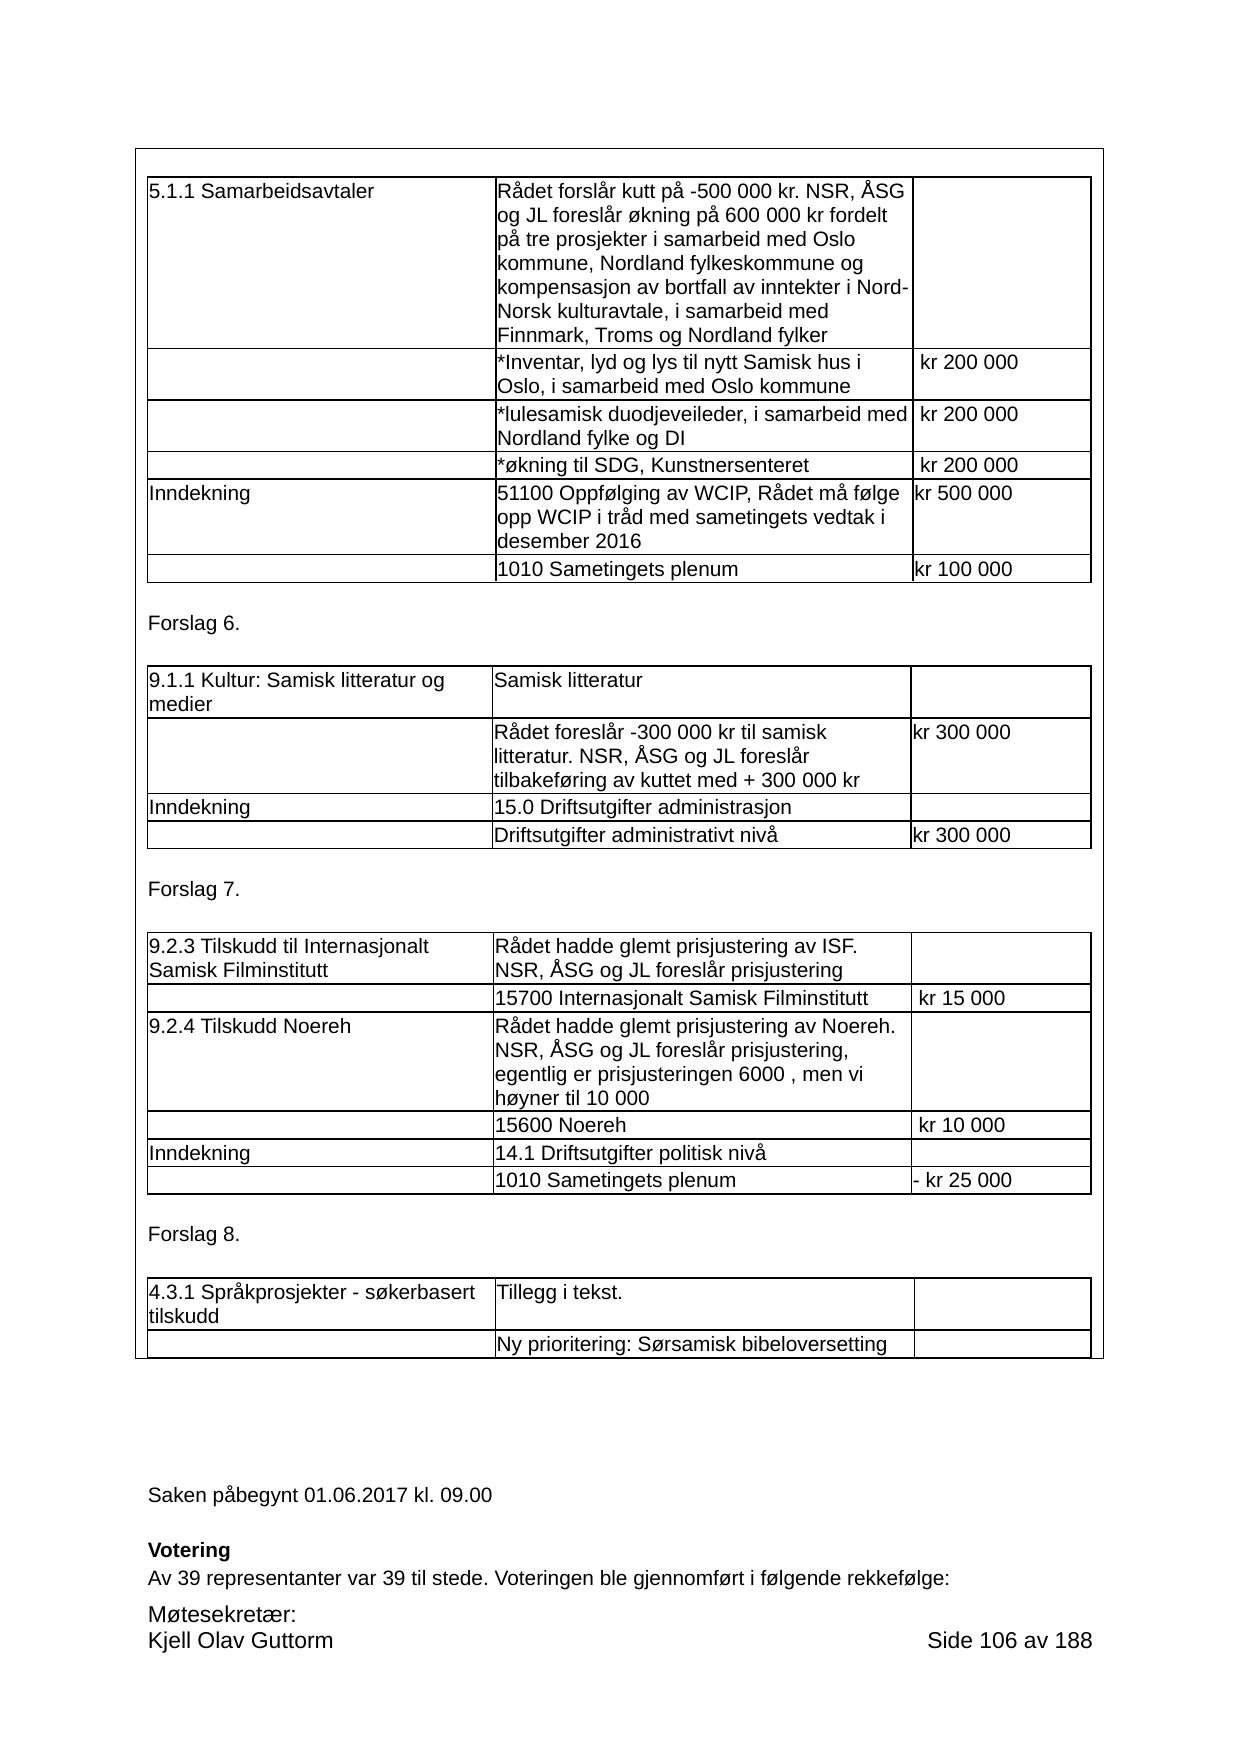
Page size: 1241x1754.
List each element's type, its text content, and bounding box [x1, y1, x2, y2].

table_cell *Inventar, lyd og lys til nytt Samisk hus i Oslo, i samarbeid med Oslo kommune [497, 349, 912, 399]
table_cell [148, 719, 492, 792]
table_cell Inndekning [148, 1140, 493, 1166]
table_cell Inndekning [148, 480, 495, 554]
table_cell 15.0 Driftsutgifter administrasjon [493, 794, 910, 820]
table_cell Inndekning [148, 794, 492, 820]
table_header Rådet hadde glemt prisjustering av ISF. NSR, ÅSG og JL foreslår prisjustering [494, 933, 911, 983]
table_cell [148, 452, 495, 478]
table_header Rådet forslår kutt på -500 000 kr. NSR, ÅSG og JL foreslår økning på 600 000 kr fordelt på tre prosjekter i samarbeid med Oslo kommune, Nordland fylkeskommune og kompensasjon av bortfall av inntekter i Nord-Norsk kulturavtale, i samarbeid med Finnmark, Troms og Nordland fylker [497, 178, 912, 347]
table_cell 9.2.4 Tilskudd Noereh [148, 1013, 493, 1110]
table_cell kr 200 000 [914, 349, 1090, 399]
table_header [914, 178, 1090, 347]
table_header 9.1.1 Kultur: Samisk litteratur og medier [148, 667, 492, 717]
table_cell [148, 401, 495, 451]
table_cell kr 300 000 [912, 719, 1090, 792]
table_cell 51100 Oppfølging av WCIP, Rådet må følge opp WCIP i tråd med sametingets vedtak i desember 2016 [497, 480, 912, 554]
table_cell - kr 25 000 [912, 1167, 1090, 1193]
table_cell *lulesamisk duodjeveileder, i samarbeid med Nordland fylke og DI [497, 401, 912, 451]
table_cell kr 300 000 [912, 822, 1090, 848]
table_cell [148, 555, 495, 581]
table_cell [148, 1331, 495, 1356]
table_header Saken påbegynt 01.06.2017 kl. 09.00 Votering Av 39 representanter var 39 til stede. Voteringen ble gjennomført i følgende rekkefølge: [136, 1483, 964, 1590]
table_header 9.2.3 Tilskudd til Internasjonalt Samisk Filminstitutt [148, 933, 493, 983]
table_cell [148, 822, 492, 848]
table_cell Rådet hadde glemt prisjustering av Noereh. NSR, ÅSG og JL foreslår prisjustering, egentlig er prisjusteringen 6000 , men vi høyner til 10 000 [494, 1013, 911, 1110]
table_cell kr 500 000 [914, 480, 1090, 554]
table_cell Rådet foreslår -300 000 kr til samisk litteratur. NSR, ÅSG og JL foreslår tilbakeføring av kuttet med + 300 000 kr [493, 719, 910, 792]
table_header Samisk litteratur [493, 667, 910, 717]
table_cell kr 200 000 [914, 452, 1090, 478]
table_cell 1010 Sametingets plenum [494, 1167, 911, 1193]
table_cell [912, 794, 1090, 820]
table_cell kr 100 000 [914, 555, 1090, 581]
table_cell [148, 349, 495, 399]
table_header 5.1.1 Samarbeidsavtaler [148, 178, 495, 347]
table_cell [915, 1331, 1090, 1356]
table_cell Ny prioritering: Sørsamisk bibeloversetting [496, 1331, 914, 1356]
table_cell 14.1 Driftsutgifter politisk nivå [494, 1140, 911, 1166]
table_cell *økning til SDG, Kunstnersenteret [497, 452, 912, 478]
table_cell kr 15 000 [912, 985, 1090, 1011]
table_header Forslag 6. Forslag 7. Forslag 8. [136, 149, 1103, 1358]
table_cell 15600 Noereh [494, 1112, 911, 1138]
table_cell [148, 985, 493, 1011]
table_header Tillegg i tekst. [496, 1279, 914, 1329]
table_cell [912, 1013, 1090, 1110]
table_cell 1010 Sametingets plenum [497, 555, 912, 581]
table_header [915, 1279, 1090, 1329]
table_cell kr 10 000 [912, 1112, 1090, 1138]
table_cell 15700 Internasjonalt Samisk Filminstitutt [494, 985, 911, 1011]
table_cell kr 200 000 [914, 401, 1090, 451]
table_cell [148, 1167, 493, 1193]
table_header 4.3.1 Språkprosjekter - søkerbasert tilskudd [148, 1279, 495, 1329]
table_cell [148, 1112, 493, 1138]
table_cell Driftsutgifter administrativt nivå [493, 822, 910, 848]
table_header [912, 933, 1090, 983]
table_cell [912, 1140, 1090, 1166]
table_header [912, 667, 1090, 717]
